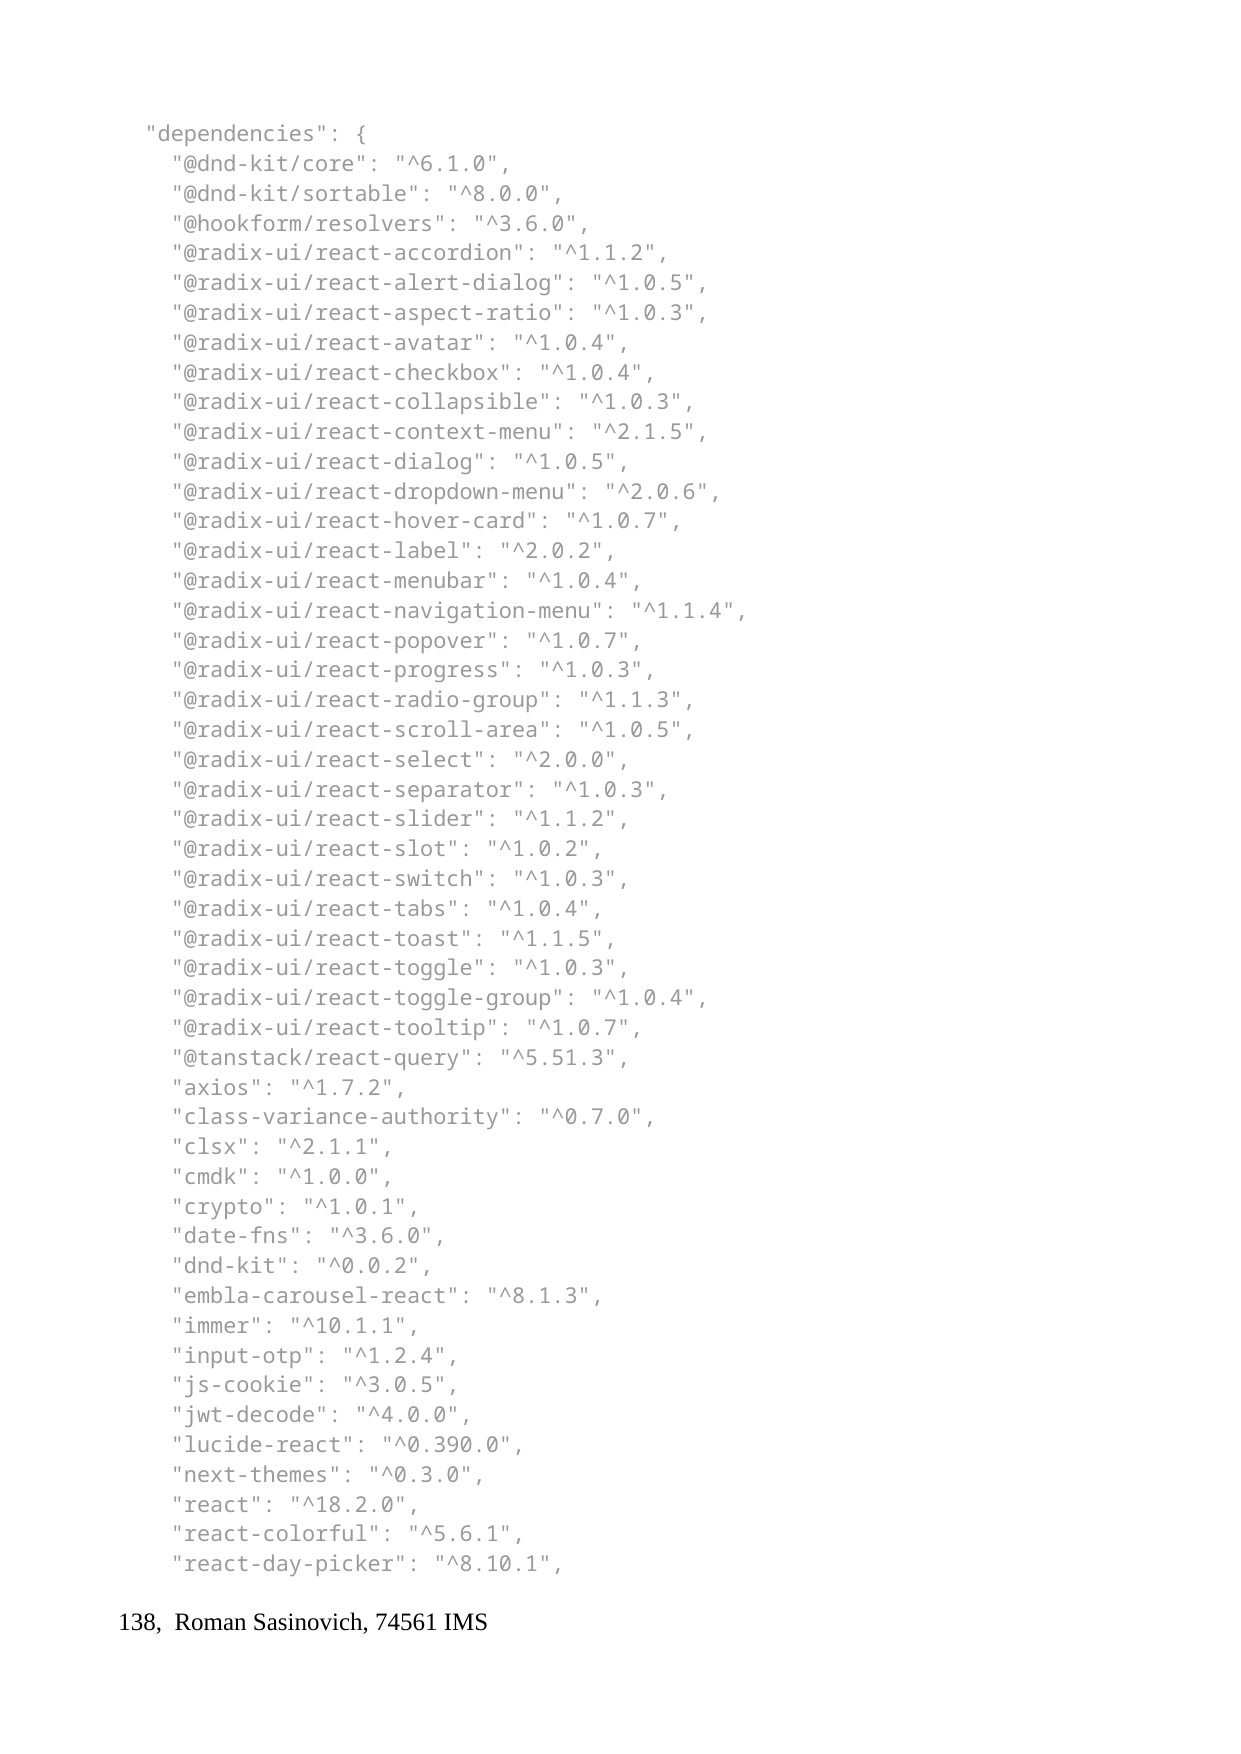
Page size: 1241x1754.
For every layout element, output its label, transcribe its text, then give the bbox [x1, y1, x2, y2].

text "@radix-ui/react-alert-dialog": "^1.0.5", [118, 267, 1122, 297]
text "@radix-ui/react-toast": "^1.1.5", [118, 922, 1122, 952]
text "dnd-kit": "^0.0.2", [118, 1250, 1122, 1280]
text "@radix-ui/react-separator": "^1.0.3", [118, 773, 1122, 803]
text "@radix-ui/react-accordion": "^1.1.2", [118, 237, 1122, 267]
text "@radix-ui/react-tabs": "^1.0.4", [118, 893, 1122, 922]
text "@radix-ui/react-navigation-menu": "^1.1.4", [118, 595, 1122, 624]
text "@radix-ui/react-dialog": "^1.0.5", [118, 446, 1122, 476]
text "@radix-ui/react-radio-group": "^1.1.3", [118, 684, 1122, 714]
text "react": "^18.2.0", [118, 1488, 1122, 1518]
text "@radix-ui/react-tooltip": "^1.0.7", [118, 1012, 1122, 1042]
text "next-themes": "^0.3.0", [118, 1459, 1122, 1488]
text "axios": "^1.7.2", [118, 1071, 1122, 1101]
text "@radix-ui/react-switch": "^1.0.3", [118, 863, 1122, 893]
text "@radix-ui/react-progress": "^1.0.3", [118, 654, 1122, 684]
text "dependencies": { [118, 118, 1122, 148]
text "@radix-ui/react-avatar": "^1.0.4", [118, 327, 1122, 356]
text "embla-carousel-react": "^8.1.3", [118, 1280, 1122, 1310]
text "@radix-ui/react-label": "^2.0.2", [118, 535, 1122, 565]
text "@radix-ui/react-select": "^2.0.0", [118, 744, 1122, 773]
text "@dnd-kit/core": "^6.1.0", [118, 148, 1122, 178]
text "@radix-ui/react-menubar": "^1.0.4", [118, 565, 1122, 595]
text "@tanstack/react-query": "^5.51.3", [118, 1042, 1122, 1071]
text "js-cookie": "^3.0.5", [118, 1369, 1122, 1399]
text "@radix-ui/react-context-menu": "^2.1.5", [118, 416, 1122, 446]
text "class-variance-authority": "^0.7.0", [118, 1101, 1122, 1131]
text "lucide-react": "^0.390.0", [118, 1429, 1122, 1459]
text "react-colorful": "^5.6.1", [118, 1518, 1122, 1548]
text "@radix-ui/react-toggle": "^1.0.3", [118, 952, 1122, 982]
text "input-otp": "^1.2.4", [118, 1339, 1122, 1369]
text "@dnd-kit/sortable": "^8.0.0", [118, 178, 1122, 207]
text "react-day-picker": "^8.10.1", [118, 1548, 1122, 1578]
text "@radix-ui/react-collapsible": "^1.0.3", [118, 386, 1122, 416]
text "@hookform/resolvers": "^3.6.0", [118, 207, 1122, 237]
text "jwt-decode": "^4.0.0", [118, 1399, 1122, 1429]
text "immer": "^10.1.1", [118, 1310, 1122, 1339]
text "@radix-ui/react-slider": "^1.1.2", [118, 803, 1122, 833]
text "@radix-ui/react-dropdown-menu": "^2.0.6", [118, 476, 1122, 505]
text "cmdk": "^1.0.0", [118, 1161, 1122, 1191]
text "@radix-ui/react-scroll-area": "^1.0.5", [118, 714, 1122, 744]
text "@radix-ui/react-hover-card": "^1.0.7", [118, 505, 1122, 535]
text "crypto": "^1.0.1", [118, 1191, 1122, 1220]
text "clsx": "^2.1.1", [118, 1131, 1122, 1161]
text "@radix-ui/react-checkbox": "^1.0.4", [118, 356, 1122, 386]
text "@radix-ui/react-popover": "^1.0.7", [118, 624, 1122, 654]
text "@radix-ui/react-toggle-group": "^1.0.4", [118, 982, 1122, 1012]
text "date-fns": "^3.6.0", [118, 1220, 1122, 1250]
text "@radix-ui/react-aspect-ratio": "^1.0.3", [118, 297, 1122, 327]
text "@radix-ui/react-slot": "^1.0.2", [118, 833, 1122, 863]
